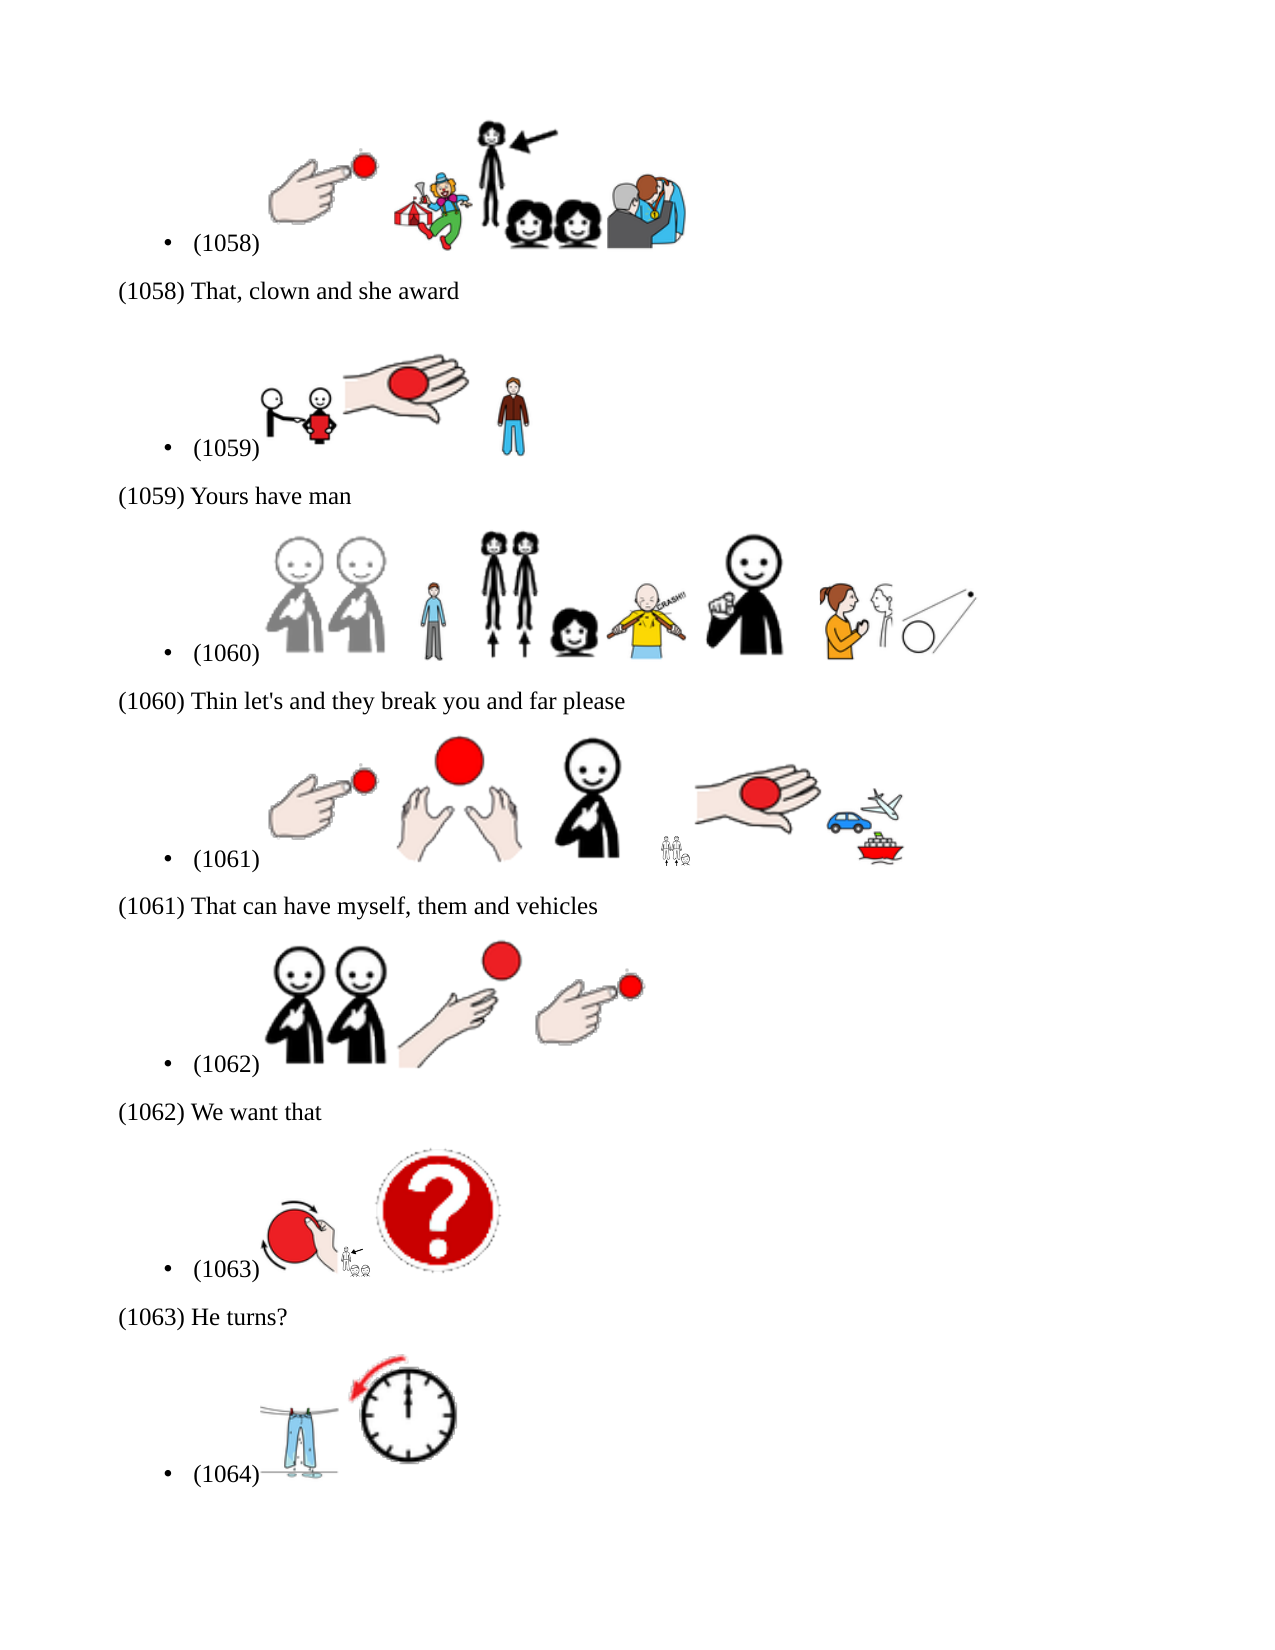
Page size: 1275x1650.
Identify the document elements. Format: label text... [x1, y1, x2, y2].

text (1060) Thin let's and they break you and far please [118, 686, 1157, 715]
picture [259, 1144, 505, 1278]
picture [259, 323, 554, 457]
picture [259, 733, 906, 867]
text (1061) That can have myself, them and vehicles [118, 891, 1157, 920]
list (1062) [164, 939, 1157, 1078]
list (1063) [164, 1144, 1157, 1283]
list (1061) [164, 734, 1157, 872]
picture [259, 938, 660, 1073]
list (1064) [164, 1349, 1157, 1488]
list (1058) [164, 118, 1157, 257]
picture [259, 118, 687, 252]
list (1060) [164, 528, 1157, 667]
text (1063) He turns? [118, 1302, 1157, 1331]
text (1059) Yours have man [118, 481, 1157, 510]
list (1059) [164, 323, 1157, 462]
picture [259, 1349, 474, 1483]
picture [259, 528, 980, 662]
text (1058) That, clown and she award [118, 276, 1157, 304]
text (1062) We want that [118, 1097, 1157, 1125]
